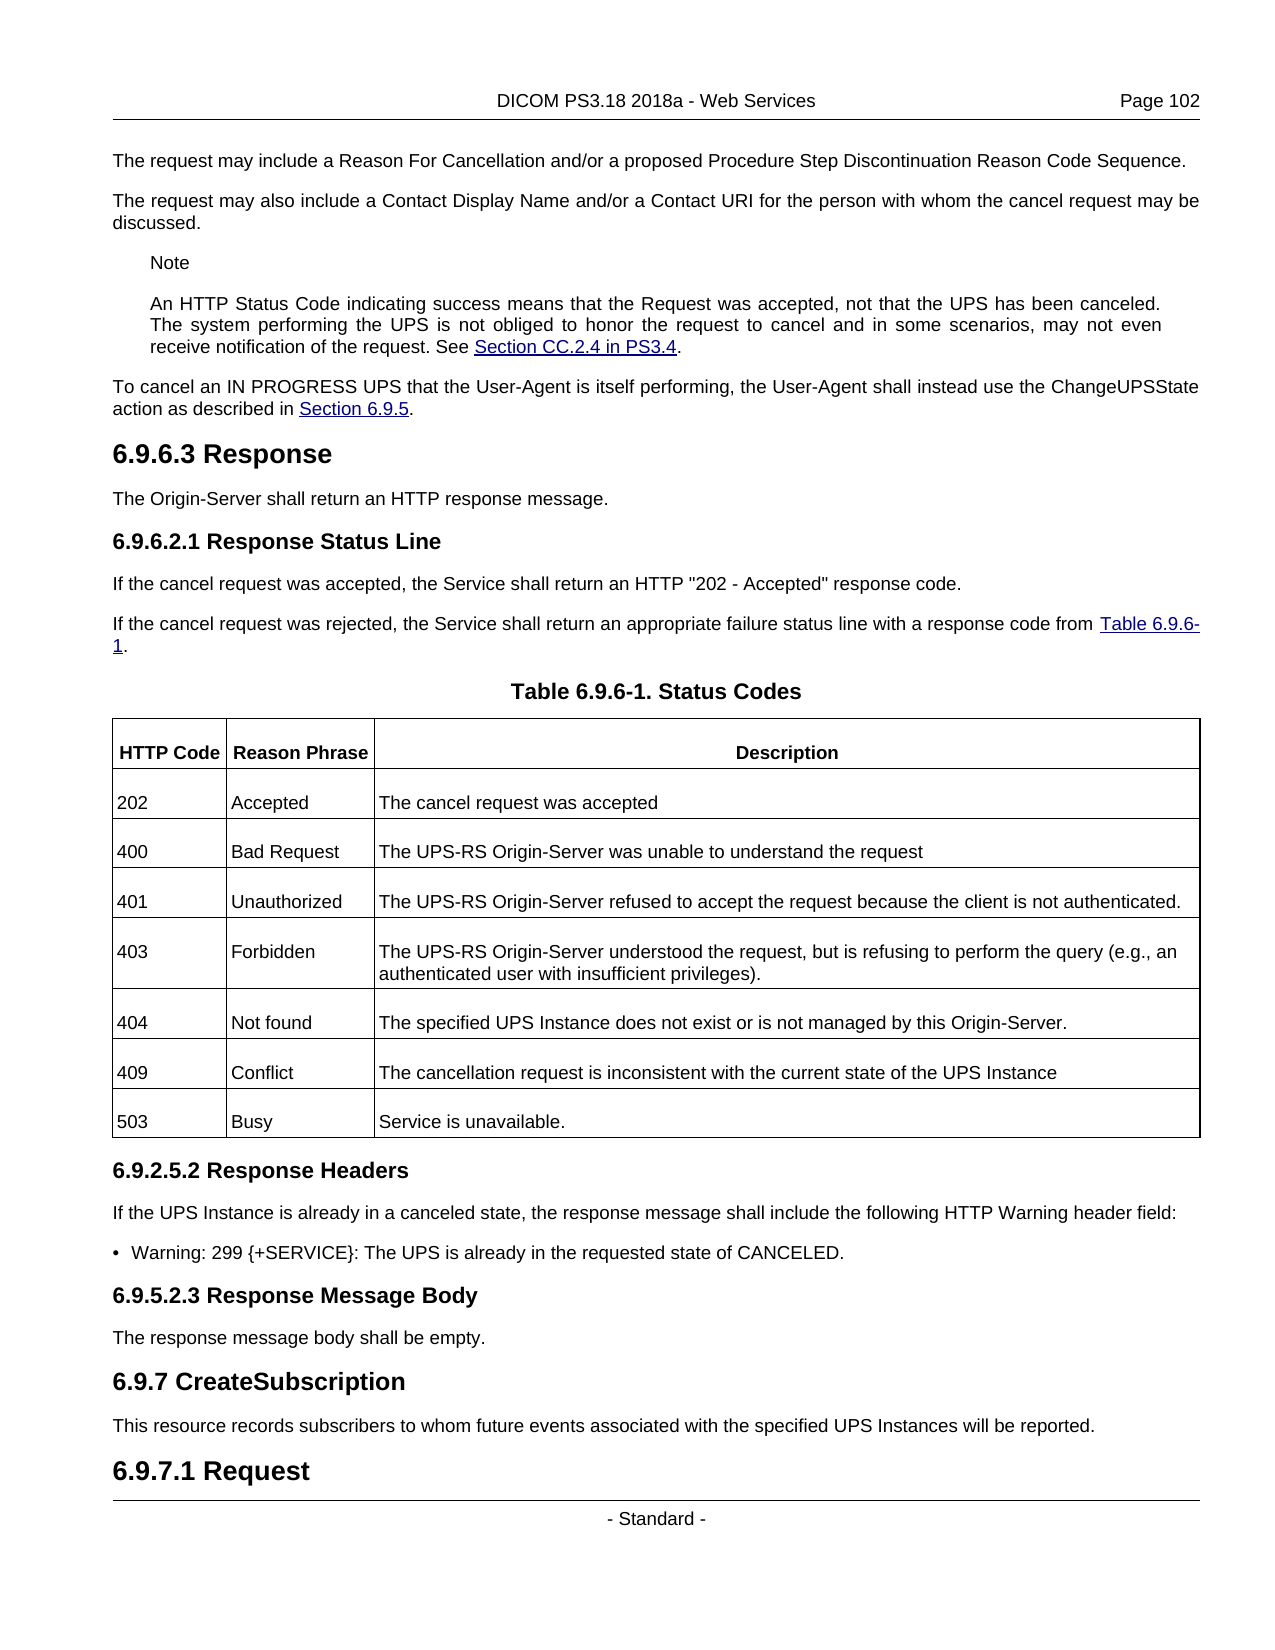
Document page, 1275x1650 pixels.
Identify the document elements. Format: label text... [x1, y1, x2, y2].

text To cancel an IN PROGRESS UPS that the User-Agent is itself performing, the User-Agent shall instead use the ChangeUPSState action as described in Section 6.9.5. [112, 376, 1200, 419]
text 6.9.7.1 Request [112, 1455, 1200, 1486]
list Warning: 299 {+SERVICE}: The UPS is already in the requested state of CANCELED. [112, 1242, 1200, 1263]
text 6.9.7 CreateSubscription [112, 1367, 1200, 1396]
table_cell Conflict [227, 1039, 374, 1087]
text If the cancel request was accepted, the Service shall return an HTTP "202 - Accepted" response code. [112, 573, 1200, 594]
text 6.9.2.5.2 Response Headers [112, 1157, 1200, 1183]
table_cell Unauthorized [227, 868, 374, 917]
table_cell The UPS-RS Origin-Server refused to accept the request because the client is not authenticated. [375, 868, 1199, 917]
table_header Description [375, 719, 1199, 768]
table_cell The cancel request was accepted [375, 769, 1199, 817]
table_cell Forbidden [227, 918, 374, 988]
text The request may also include a Contact Display Name and/or a Contact URI for the person with whom the cancel request may be discussed. [112, 190, 1200, 233]
text The response message body shall be empty. [112, 1327, 1200, 1348]
table_cell Accepted [227, 769, 374, 817]
table_cell Service is unavailable. [375, 1089, 1199, 1137]
table_cell 400 [113, 819, 226, 867]
text Table 6.9.6-1. Status Codes [112, 679, 1200, 704]
table_header Reason Phrase [227, 719, 374, 768]
table_cell Busy [227, 1089, 374, 1137]
table_cell 403 [113, 918, 226, 988]
table_header HTTP Code [113, 719, 226, 768]
table_cell 202 [113, 769, 226, 817]
table_cell 503 [113, 1089, 226, 1137]
text If the cancel request was rejected, the Service shall return an appropriate failure status line with a response code from Table 6.9.6-1. [112, 613, 1200, 656]
text 6.9.6.2.1 Response Status Line [112, 528, 1200, 554]
text 6.9.5.2.3 Response Message Body [112, 1282, 1200, 1308]
table_cell The specified UPS Instance does not exist or is not managed by this Origin-Server. [375, 989, 1199, 1038]
text This resource records subscribers to whom future events associated with the specified UPS Instances will be reported. [112, 1414, 1200, 1436]
text An HTTP Status Code indicating success means that the Request was accepted, not that the UPS has been canceled. The system performing the UPS is not obliged to honor the request to cancel and in some scenarios, may not even receive notification of the request. See Section CC.2.4 in PS3.4. [150, 292, 1162, 357]
table_cell Not found [227, 989, 374, 1038]
text The Origin-Server shall return an HTTP response message. [112, 488, 1200, 509]
table_cell 401 [113, 868, 226, 917]
table_cell The UPS-RS Origin-Server was unable to understand the request [375, 819, 1199, 867]
table_cell The cancellation request is inconsistent with the current state of the UPS Instance [375, 1039, 1199, 1087]
text Note [150, 252, 1162, 274]
table_cell 409 [113, 1039, 226, 1087]
table_cell Bad Request [227, 819, 374, 867]
text The request may include a Reason For Cancellation and/or a proposed Procedure Step Discontinuation Reason Code Sequence. [112, 150, 1200, 172]
table_cell 404 [113, 989, 226, 1038]
text If the UPS Instance is already in a canceled state, the response message shall include the following HTTP Warning header field: [112, 1201, 1200, 1223]
text 6.9.6.3 Response [112, 438, 1200, 469]
table_cell The UPS-RS Origin-Server understood the request, but is refusing to perform the query (e.g., an authenticated user with insufficient privileges). [375, 918, 1199, 988]
